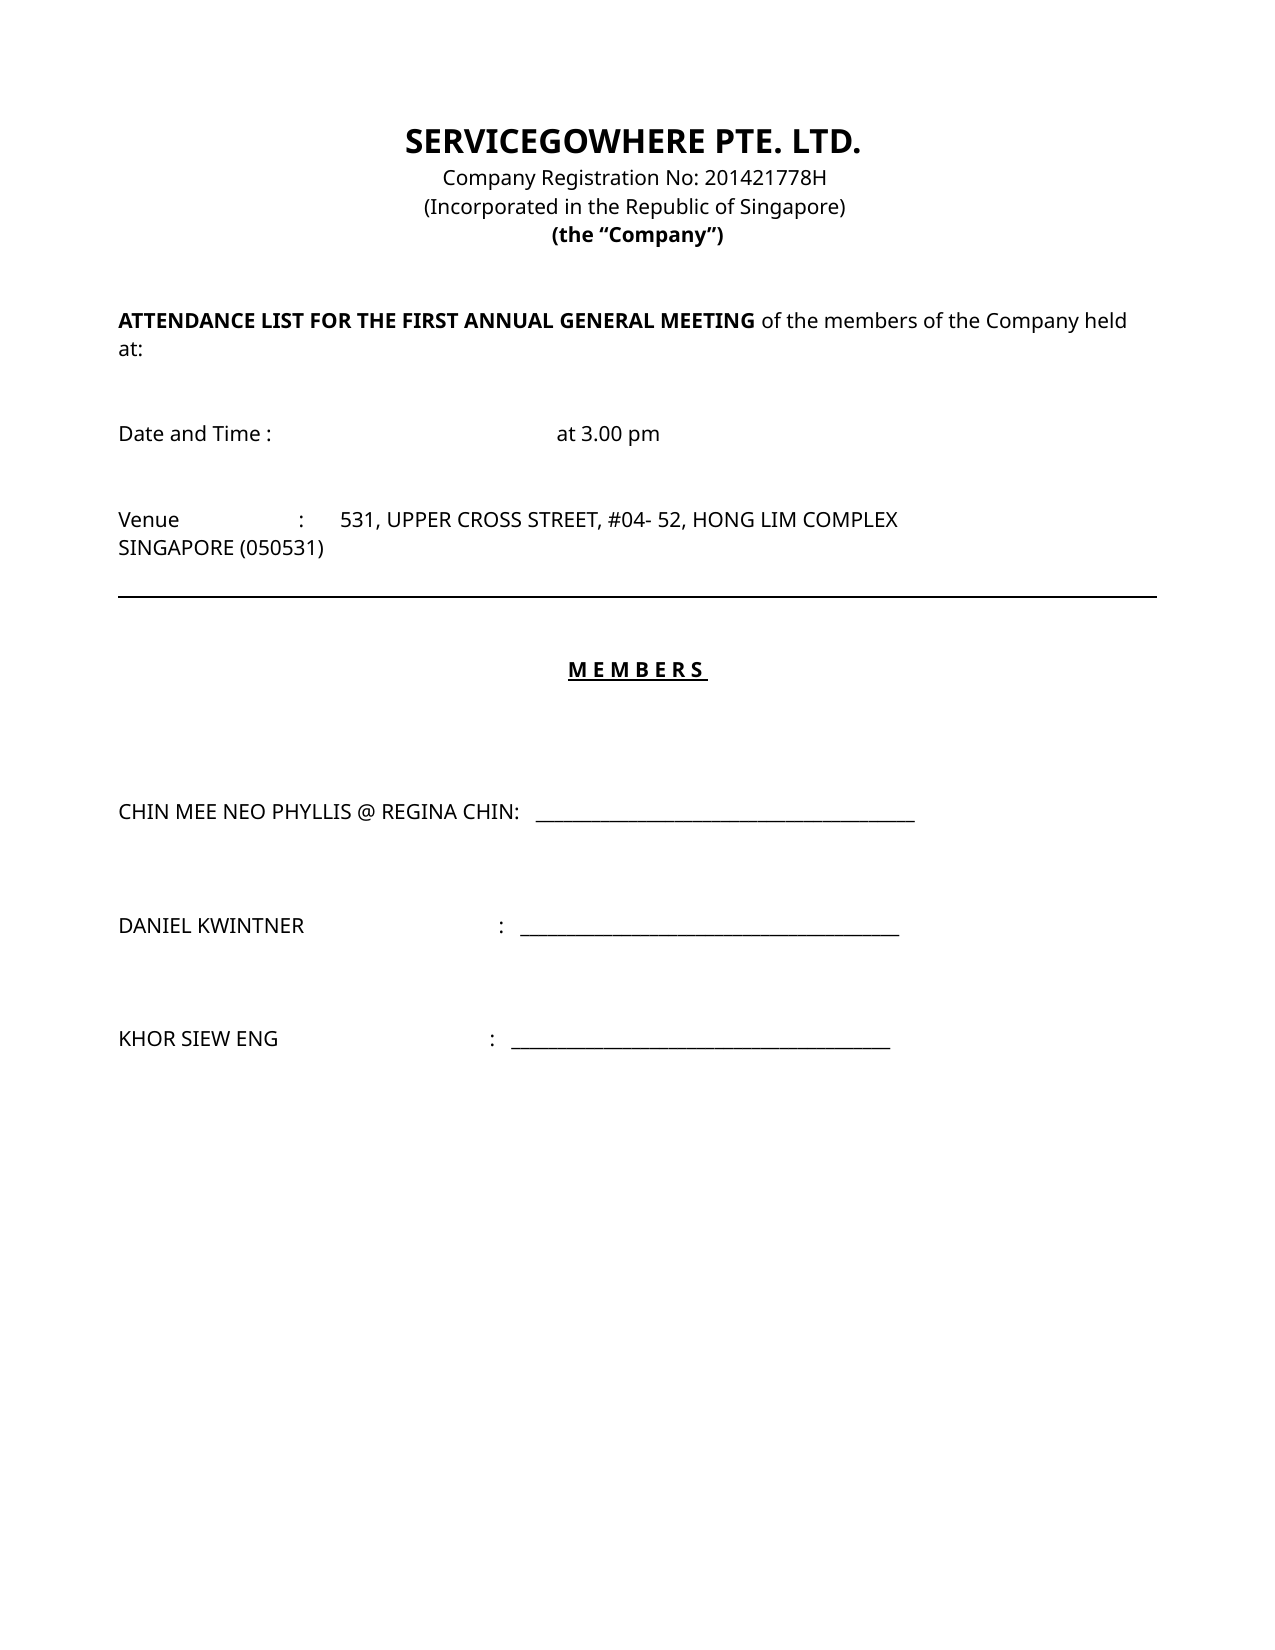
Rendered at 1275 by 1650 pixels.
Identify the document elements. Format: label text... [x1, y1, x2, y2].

text CHIN MEE NEO PHYLLIS @ REGINA CHIN: _________________________________________ [118, 797, 1157, 826]
text DANIEL KWINTNER : _________________________________________ [118, 911, 1157, 939]
text (the “Company”) [118, 220, 1157, 249]
text Venue : 531, UPPER CROSS STREET, #04- 52, HONG LIM COMPLEX [118, 505, 1157, 533]
text Company Registration No: 201421778H [118, 163, 1157, 192]
text KHOR SIEW ENG : _________________________________________ [118, 1024, 1157, 1053]
text (Incorporated in the Republic of Singapore) [118, 192, 1157, 220]
text M E M B E R S [118, 655, 1157, 683]
text Date and Time : at 3.00 pm [118, 419, 1157, 448]
text ATTENDANCE LIST FOR THE FIRST ANNUAL GENERAL MEETING of the members of the Company held at: [118, 306, 1157, 363]
text SINGAPORE (050531) [118, 533, 1157, 562]
text SERVICEGOWHERE PTE. LTD. [118, 118, 1157, 163]
